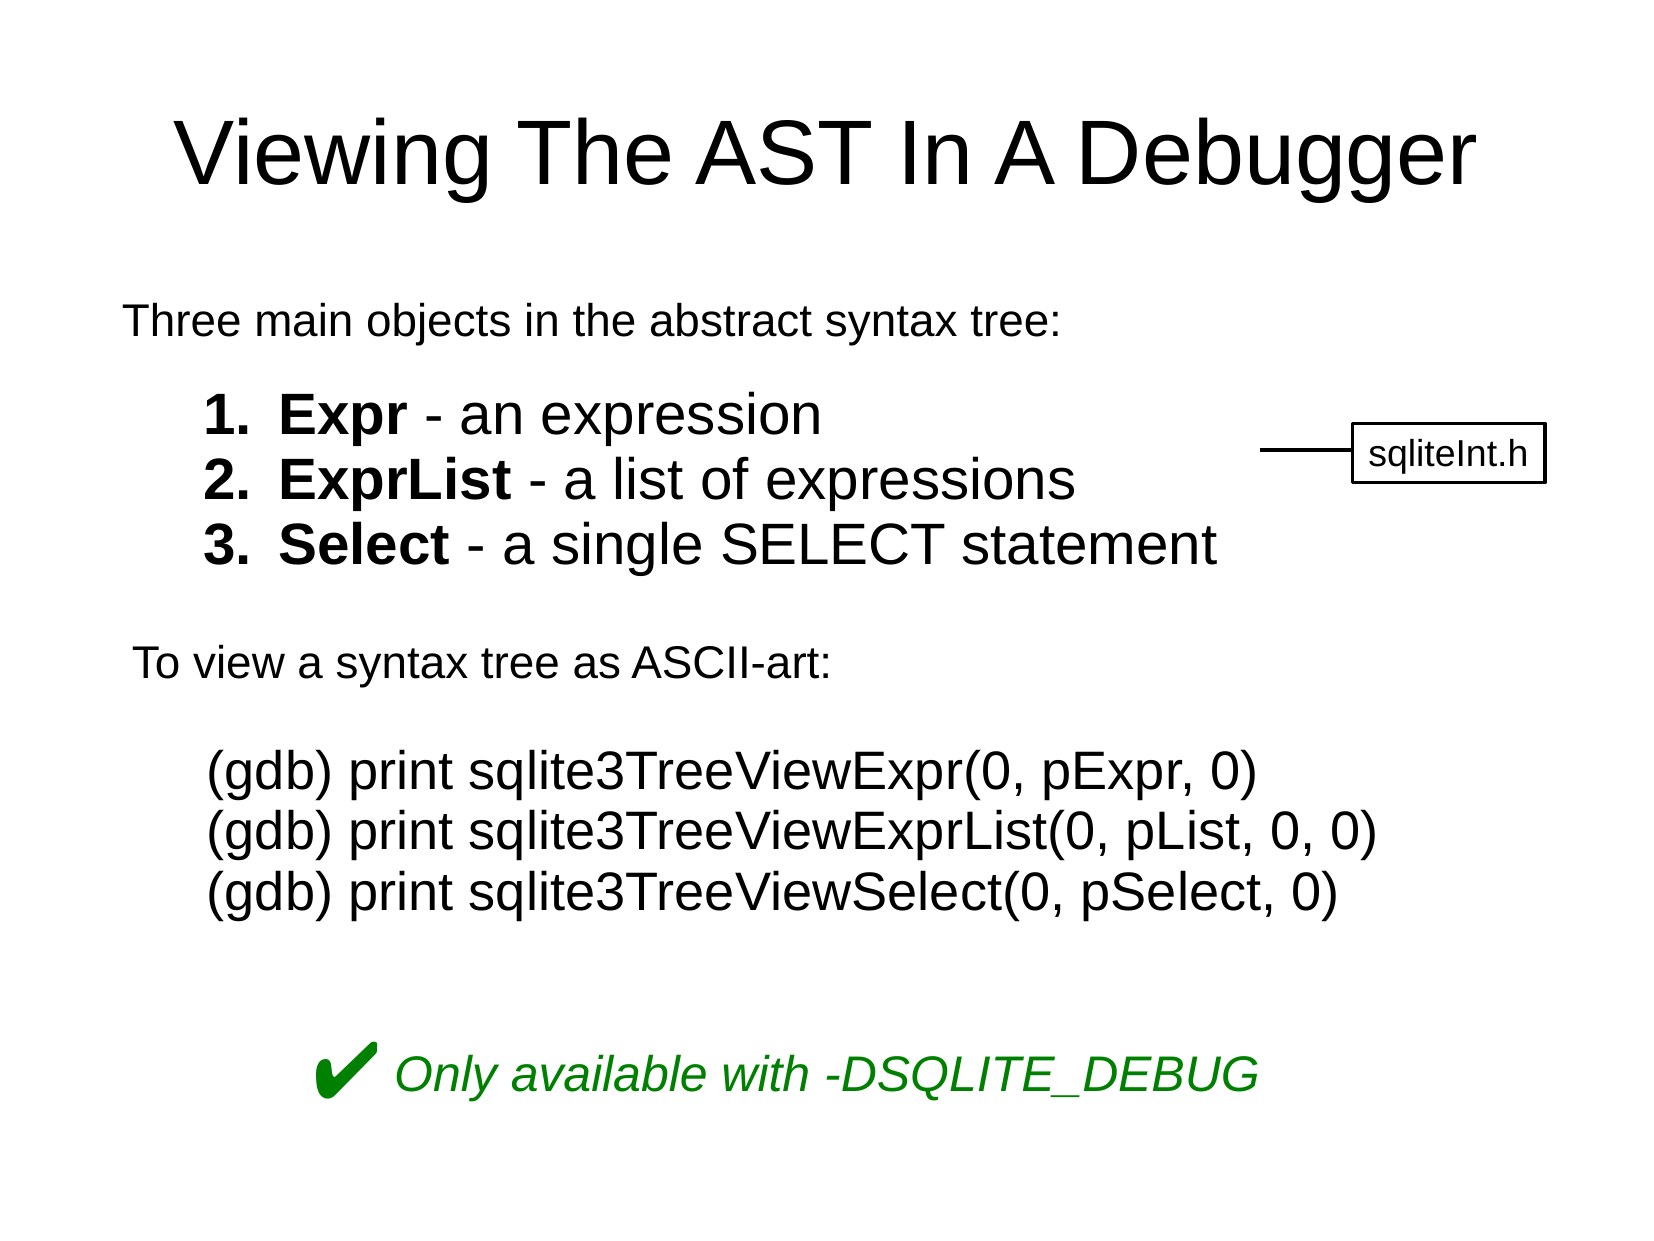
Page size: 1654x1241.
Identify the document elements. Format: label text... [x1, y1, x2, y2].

text_box Only available with -DSQLITE_DEBUG [300, 1038, 1312, 1111]
text_box Three main objects in the abstract syntax tree: [107, 288, 1078, 355]
text_box Expr - an expression ExprList - a list of expressions Select - a single SELECT statement [188, 374, 1233, 586]
text_box sqliteInt.h [1352, 423, 1546, 483]
title Viewing The AST In A Debugger [82, 49, 1571, 257]
text_box To view a syntax tree as ASCII-art: [117, 630, 848, 697]
text_box (gdb) print sqlite3TreeViewExpr(0, pExpr, 0) (gdb) print sqlite3TreeViewExprList(0, pList, 0, 0) (gdb) print sqlite3TreeViewSelect(0, pSelect, 0) [192, 732, 1396, 931]
